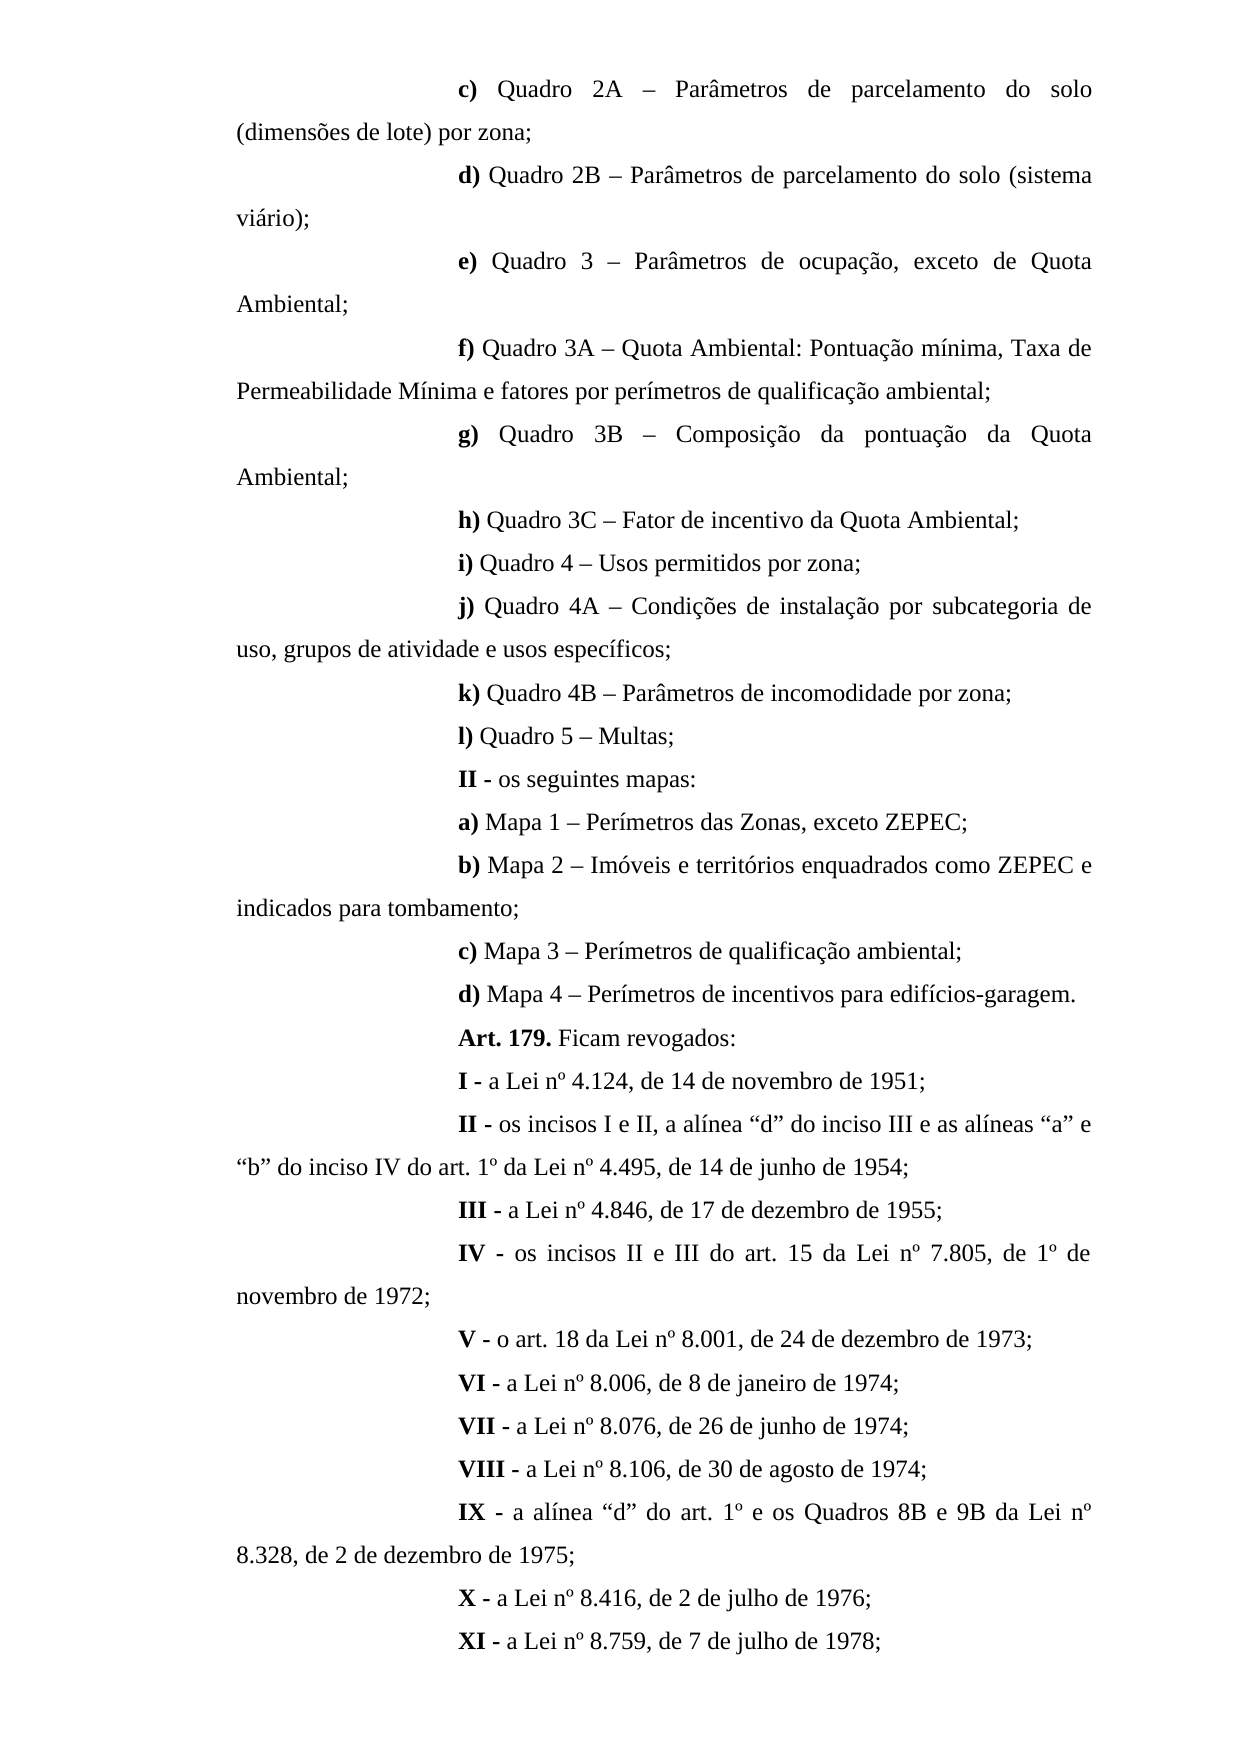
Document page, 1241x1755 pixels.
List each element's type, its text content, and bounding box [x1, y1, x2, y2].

text d) Quadro 2B – Parâmetros de parcelamento do solo (sistema viário); [236, 160, 1093, 232]
text XI - a Lei nº 8.759, de 7 de julho de 1978; [236, 1626, 1093, 1655]
text i) Quadro 4 – Usos permitidos por zona; [236, 548, 1093, 577]
text III - a Lei nº 4.846, de 17 de dezembro de 1955; [236, 1195, 1093, 1224]
text d) Mapa 4 – Perímetros de incentivos para edifícios-garagem. [236, 979, 1093, 1008]
text X - a Lei nº 8.416, de 2 de julho de 1976; [236, 1583, 1093, 1612]
text a) Mapa 1 – Perímetros das Zonas, exceto ZEPEC; [236, 807, 1093, 836]
text VIII - a Lei nº 8.106, de 30 de agosto de 1974; [236, 1454, 1093, 1483]
text g) Quadro 3B – Composição da pontuação da Quota Ambiental; [236, 419, 1093, 491]
text l) Quadro 5 – Multas; [236, 721, 1093, 749]
text I - a Lei nº 4.124, de 14 de novembro de 1951; [236, 1066, 1093, 1094]
text II - os seguintes mapas: [236, 764, 1093, 793]
text h) Quadro 3C – Fator de incentivo da Quota Ambiental; [236, 505, 1093, 534]
text VI - a Lei nº 8.006, de 8 de janeiro de 1974; [236, 1368, 1093, 1396]
text f) Quadro 3A – Quota Ambiental: Pontuação mínima, Taxa de Permeabilidade Mínima e fatores por perímetros de qualificação ambiental; [236, 333, 1093, 404]
text VII - a Lei nº 8.076, de 26 de junho de 1974; [236, 1411, 1093, 1439]
text II - os incisos I e II, a alínea “d” do inciso III e as alíneas “a” e “b” do inciso IV do art. 1º da Lei nº 4.495, de 14 de junho de 1954; [236, 1109, 1093, 1181]
text c) Quadro 2A – Parâmetros de parcelamento do solo (dimensões de lote) por zona; [236, 74, 1093, 146]
text b) Mapa 2 – Imóveis e territórios enquadrados como ZEPEC e indicados para tombamento; [236, 850, 1093, 922]
text IX - a alínea “d” do art. 1º e os Quadros 8B e 9B da Lei nº 8.328, de 2 de dezembro de 1975; [236, 1497, 1093, 1569]
text IV - os incisos II e III do art. 15 da Lei nº 7.805, de 1º de novembro de 1972; [236, 1238, 1093, 1310]
text c) Mapa 3 – Perímetros de qualificação ambiental; [236, 936, 1093, 965]
text j) Quadro 4A – Condições de instalação por subcategoria de uso, grupos de atividade e usos específicos; [236, 591, 1093, 663]
text V - o art. 18 da Lei nº 8.001, de 24 de dezembro de 1973; [236, 1324, 1093, 1353]
text e) Quadro 3 – Parâmetros de ocupação, exceto de Quota Ambiental; [236, 246, 1093, 318]
text Art. 179. Ficam revogados: [236, 1023, 1093, 1051]
text k) Quadro 4B – Parâmetros de incomodidade por zona; [236, 678, 1093, 706]
